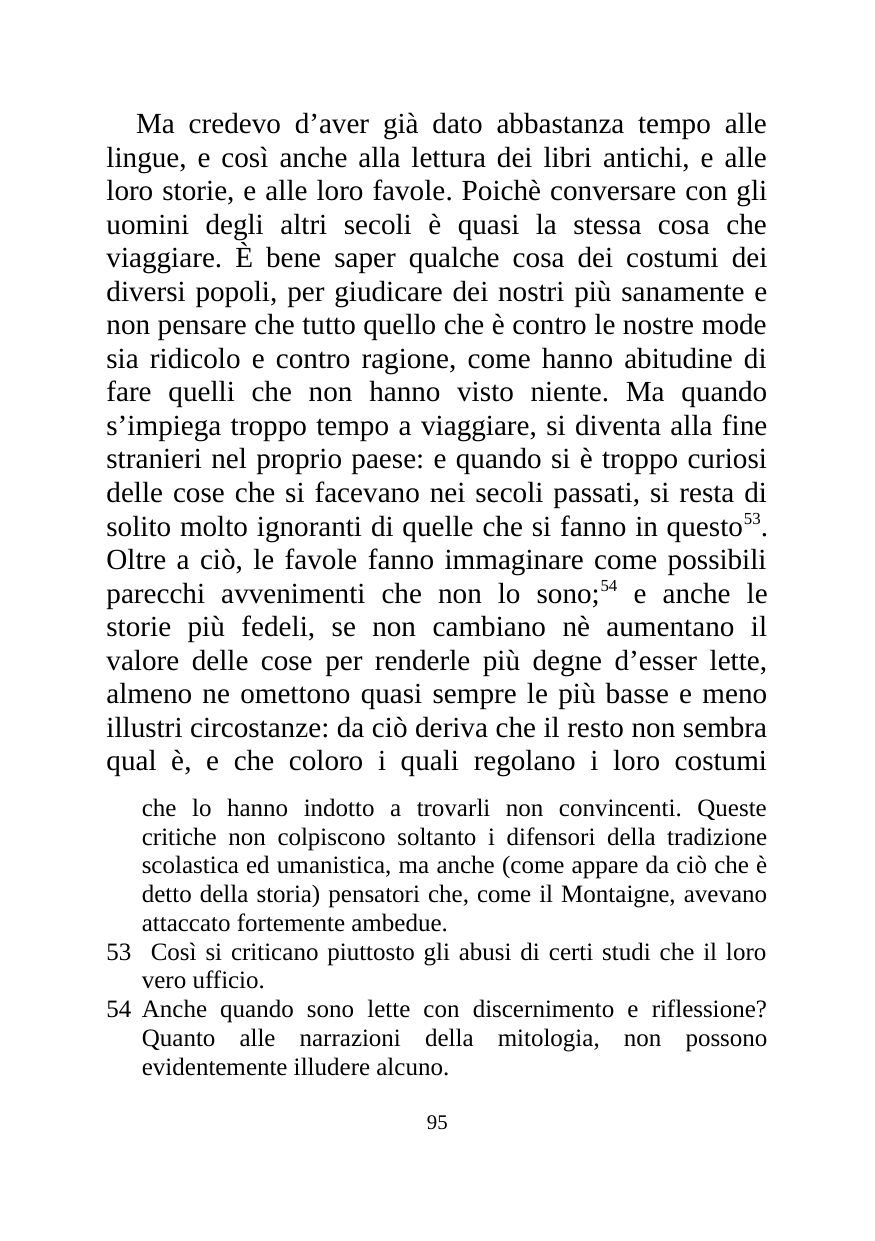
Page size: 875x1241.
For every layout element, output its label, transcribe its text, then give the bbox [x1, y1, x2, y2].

text Così si criticano piuttosto gli abusi di certi studi che il loro vero ufficio. [106, 937, 768, 994]
text Anche quando sono lette con discernimento e riflessione? Quanto alle narrazioni della mitologia, non possono evidentemente illudere alcuno. [106, 994, 768, 1080]
text Ma credevo d’aver già dato abbastanza tempo alle lingue, e così anche alla lettura dei libri antichi, e alle loro storie, e alle loro favole. Poichè conversare con gli uomini degli altri secoli è quasi la stessa cosa che viaggiare. È bene saper qualche cosa dei costumi dei diversi popoli, per giudicare dei nostri più sanamente e non pensare che tutto quello che è contro le nostre mode sia ridicolo e contro ragione, come hanno abitudine di fare quelli che non hanno visto niente. Ma quando s’impiega troppo tempo a viaggiare, si diventa alla fine stranieri nel proprio paese: e quando si è troppo curiosi delle cose che si facevano nei secoli passati, si resta di solito molto ignoranti di quelle che si fanno in questo. Oltre a ciò, le favole fanno immaginare come possibili parecchi avvenimenti che non lo sono; e anche le storie più fedeli, se non cambiano nè aumentano il valore delle cose per renderle più degne d’esser lette, almeno ne omettono quasi sempre le più basse e meno illustri circostanze: da ciò deriva che il resto non sembra qual è, e che coloro i quali regolano i loro costumi [106, 106, 768, 777]
text che lo hanno indotto a trovarli non convincenti. Queste critiche non colpiscono soltanto i difensori della tradizione scolastica ed umanistica, ma anche (come appare da ciò che è detto della storia) pensatori che, come il Montaigne, avevano attaccato fortemente ambedue. [106, 793, 768, 937]
